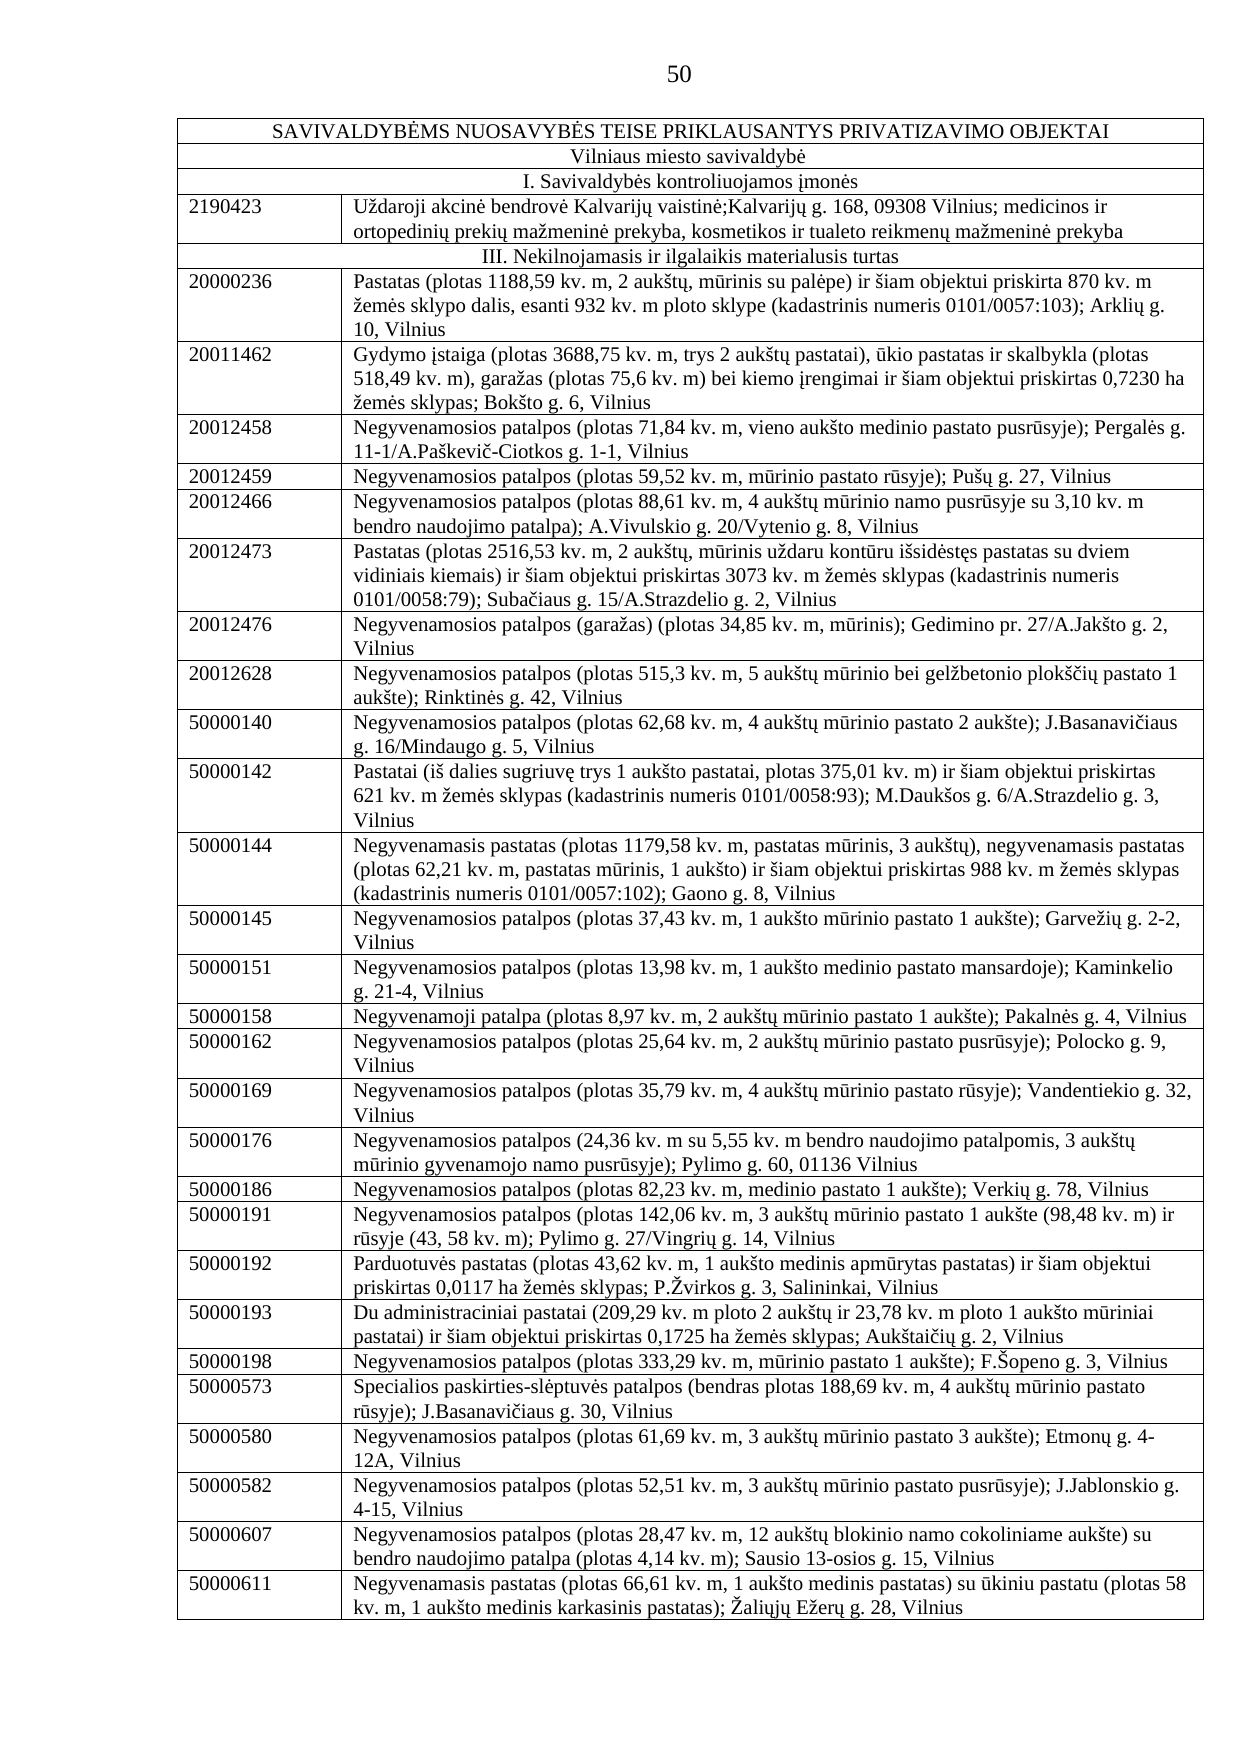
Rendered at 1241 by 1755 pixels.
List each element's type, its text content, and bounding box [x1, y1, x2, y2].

table_cell Negyvenamasis pastatas (plotas 66,61 kv. m, 1 aukšto medinis pastatas) su ūkiniu pastatu (plotas 58 kv. m, 1 aukšto medinis karkasinis pastatas); Žaliųjų Ežerų g. 28, Vilnius [342, 1571, 1203, 1619]
table_cell 50000580 [178, 1424, 341, 1472]
table_cell Negyvenamosios patalpos (plotas 333,29 kv. m, mūrinio pastato 1 aukšte); F.Šopeno g. 3, Vilnius [342, 1349, 1203, 1373]
table_cell 50000607 [178, 1522, 341, 1570]
table_cell Negyvenamosios patalpos (garažas) (plotas 34,85 kv. m, mūrinis); Gedimino pr. 27/A.Jakšto g. 2, Vilnius [342, 612, 1203, 660]
table_cell Negyvenamosios patalpos (plotas 13,98 kv. m, 1 aukšto medinio pastato mansardoje); Kaminkelio g. 21-4, Vilnius [342, 955, 1203, 1003]
table_cell Gydymo įstaiga (plotas 3688,75 kv. m, trys 2 aukštų pastatai), ūkio pastatas ir skalbykla (plotas 518,49 kv. m), garažas (plotas 75,6 kv. m) bei kiemo įrengimai ir šiam objektui priskirtas 0,7230 ha žemės sklypas; Bokšto g. 6, Vilnius [342, 342, 1203, 414]
table_cell Negyvenamosios patalpos (24,36 kv. m su 5,55 kv. m bendro naudojimo patalpomis, 3 aukštų mūrinio gyvenamojo namo pusrūsyje); Pylimo g. 60, 01136 Vilnius [342, 1128, 1203, 1176]
table_cell 20012473 [178, 539, 341, 611]
table_cell Negyvenamasis pastatas (plotas 1179,58 kv. m, pastatas mūrinis, 3 aukštų), negyvenamasis pastatas (plotas 62,21 kv. m, pastatas mūrinis, 1 aukšto) ir šiam objektui priskirtas 988 kv. m žemės sklypas (kadastrinis numeris 0101/0057:102); Gaono g. 8, Vilnius [342, 833, 1203, 905]
table_cell Negyvenamoji patalpa (plotas 8,97 kv. m, 2 aukštų mūrinio pastato 1 aukšte); Pakalnės g. 4, Vilnius [342, 1004, 1203, 1028]
table_cell 20012628 [178, 661, 341, 709]
table_cell 20012458 [178, 415, 341, 463]
table_cell 50000158 [178, 1004, 341, 1028]
table_cell 20012476 [178, 612, 341, 660]
table_cell Negyvenamosios patalpos (plotas 25,64 kv. m, 2 aukštų mūrinio pastato pusrūsyje); Polocko g. 9, Vilnius [342, 1029, 1203, 1077]
table_cell Pastatas (plotas 1188,59 kv. m, 2 aukštų, mūrinis su palėpe) ir šiam objektui priskirta 870 kv. m žemės sklypo dalis, esanti 932 kv. m ploto sklype (kadastrinis numeris 0101/0057:103); Arklių g. 10, Vilnius [342, 269, 1203, 341]
table_cell 50000151 [178, 955, 341, 1003]
table_cell 20000236 [178, 269, 341, 341]
table_cell 50000186 [178, 1177, 341, 1201]
table_cell Negyvenamosios patalpos (plotas 62,68 kv. m, 4 aukštų mūrinio pastato 2 aukšte); J.Basanavičiaus g. 16/Mindaugo g. 5, Vilnius [342, 710, 1203, 758]
table_cell Negyvenamosios patalpos (plotas 88,61 kv. m, 4 aukštų mūrinio namo pusrūsyje su 3,10 kv. m bendro naudojimo patalpa); A.Vivulskio g. 20/Vytenio g. 8, Vilnius [342, 490, 1203, 538]
table_cell Pastatas (plotas 2516,53 kv. m, 2 aukštų, mūrinis uždaru kontūru išsidėstęs pastatas su dviem vidiniais kiemais) ir šiam objektui priskirtas 3073 kv. m žemės sklypas (kadastrinis numeris 0101/0058:79); Subačiaus g. 15/A.Strazdelio g. 2, Vilnius [342, 539, 1203, 611]
table_cell 50000198 [178, 1349, 341, 1373]
table_cell 50000176 [178, 1128, 341, 1176]
table_cell III. Nekilnojamasis ir ilgalaikis materialusis turtas [178, 244, 1203, 268]
table_cell Uždaroji akcinė bendrovė Kalvarijų vaistinė;Kalvarijų g. 168, 09308 Vilnius; medicinos ir ortopedinių prekių mažmeninė prekyba, kosmetikos ir tualeto reikmenų mažmeninė prekyba [342, 195, 1203, 243]
table_cell Negyvenamosios patalpos (plotas 61,69 kv. m, 3 aukštų mūrinio pastato 3 aukšte); Etmonų g. 4-12A, Vilnius [342, 1424, 1203, 1472]
table_cell 50000144 [178, 833, 341, 905]
table_cell 50000142 [178, 759, 341, 832]
table_cell 50000611 [178, 1571, 341, 1619]
table_cell Negyvenamosios patalpos (plotas 71,84 kv. m, vieno aukšto medinio pastato pusrūsyje); Pergalės g. 11-1/A.Paškevič-Ciotkos g. 1-1, Vilnius [342, 415, 1203, 463]
table_cell 50000140 [178, 710, 341, 758]
table_cell Negyvenamosios patalpos (plotas 35,79 kv. m, 4 aukštų mūrinio pastato rūsyje); Vandentiekio g. 32, Vilnius [342, 1079, 1203, 1127]
table_cell 50000192 [178, 1251, 341, 1299]
table_cell Parduotuvės pastatas (plotas 43,62 kv. m, 1 aukšto medinis apmūrytas pastatas) ir šiam objektui priskirtas 0,0117 ha žemės sklypas; P.Žvirkos g. 3, Salininkai, Vilnius [342, 1251, 1203, 1299]
table_cell Pastatai (iš dalies sugriuvę trys 1 aukšto pastatai, plotas 375,01 kv. m) ir šiam objektui priskirtas 621 kv. m žemės sklypas (kadastrinis numeris 0101/0058:93); M.Daukšos g. 6/A.Strazdelio g. 3, Vilnius [342, 759, 1203, 832]
table_cell Negyvenamosios patalpos (plotas 59,52 kv. m, mūrinio pastato rūsyje); Pušų g. 27, Vilnius [342, 464, 1203, 488]
table_cell Negyvenamosios patalpos (plotas 82,23 kv. m, medinio pastato 1 aukšte); Verkių g. 78, Vilnius [342, 1177, 1203, 1201]
table_cell 50000191 [178, 1202, 341, 1250]
table_cell 50000145 [178, 906, 341, 954]
table_cell 2190423 [178, 195, 341, 243]
table_cell 20011462 [178, 342, 341, 414]
table_cell 20012459 [178, 464, 341, 488]
table_cell Negyvenamosios patalpos (plotas 28,47 kv. m, 12 aukštų blokinio namo cokoliniame aukšte) su bendro naudojimo patalpa (plotas 4,14 kv. m); Sausio 13-osios g. 15, Vilnius [342, 1522, 1203, 1570]
table_cell Negyvenamosios patalpos (plotas 52,51 kv. m, 3 aukštų mūrinio pastato pusrūsyje); J.Jablonskio g. 4-15, Vilnius [342, 1473, 1203, 1521]
table_cell Negyvenamosios patalpos (plotas 515,3 kv. m, 5 aukštų mūrinio bei gelžbetonio plokščių pastato 1 aukšte); Rinktinės g. 42, Vilnius [342, 661, 1203, 709]
table_cell Specialios paskirties-slėptuvės patalpos (bendras plotas 188,69 kv. m, 4 aukštų mūrinio pastato rūsyje); J.Basanavičiaus g. 30, Vilnius [342, 1375, 1203, 1423]
table_cell Du administraciniai pastatai (209,29 kv. m ploto 2 aukštų ir 23,78 kv. m ploto 1 aukšto mūriniai pastatai) ir šiam objektui priskirtas 0,1725 ha žemės sklypas; Aukštaičių g. 2, Vilnius [342, 1300, 1203, 1348]
table_cell 50000193 [178, 1300, 341, 1348]
table_cell 20012466 [178, 490, 341, 538]
table_cell Negyvenamosios patalpos (plotas 37,43 kv. m, 1 aukšto mūrinio pastato 1 aukšte); Garvežių g. 2-2, Vilnius [342, 906, 1203, 954]
table_cell I. Savivaldybės kontroliuojamos įmonės [178, 169, 1203, 193]
table_cell 50000582 [178, 1473, 341, 1521]
table_cell 50000162 [178, 1029, 341, 1077]
table_cell 50000573 [178, 1375, 341, 1423]
table_cell Negyvenamosios patalpos (plotas 142,06 kv. m, 3 aukštų mūrinio pastato 1 aukšte (98,48 kv. m) ir rūsyje (43, 58 kv. m); Pylimo g. 27/Vingrių g. 14, Vilnius [342, 1202, 1203, 1250]
table_cell Vilniaus miesto savivaldybė [178, 144, 1203, 168]
table_cell 50000169 [178, 1079, 341, 1127]
table_cell SAVIVALDYBĖMS NUOSAVYBĖS TEISE PRIKLAUSANTYS PRIVATIZAVIMO OBJEKTAI [178, 119, 1203, 143]
